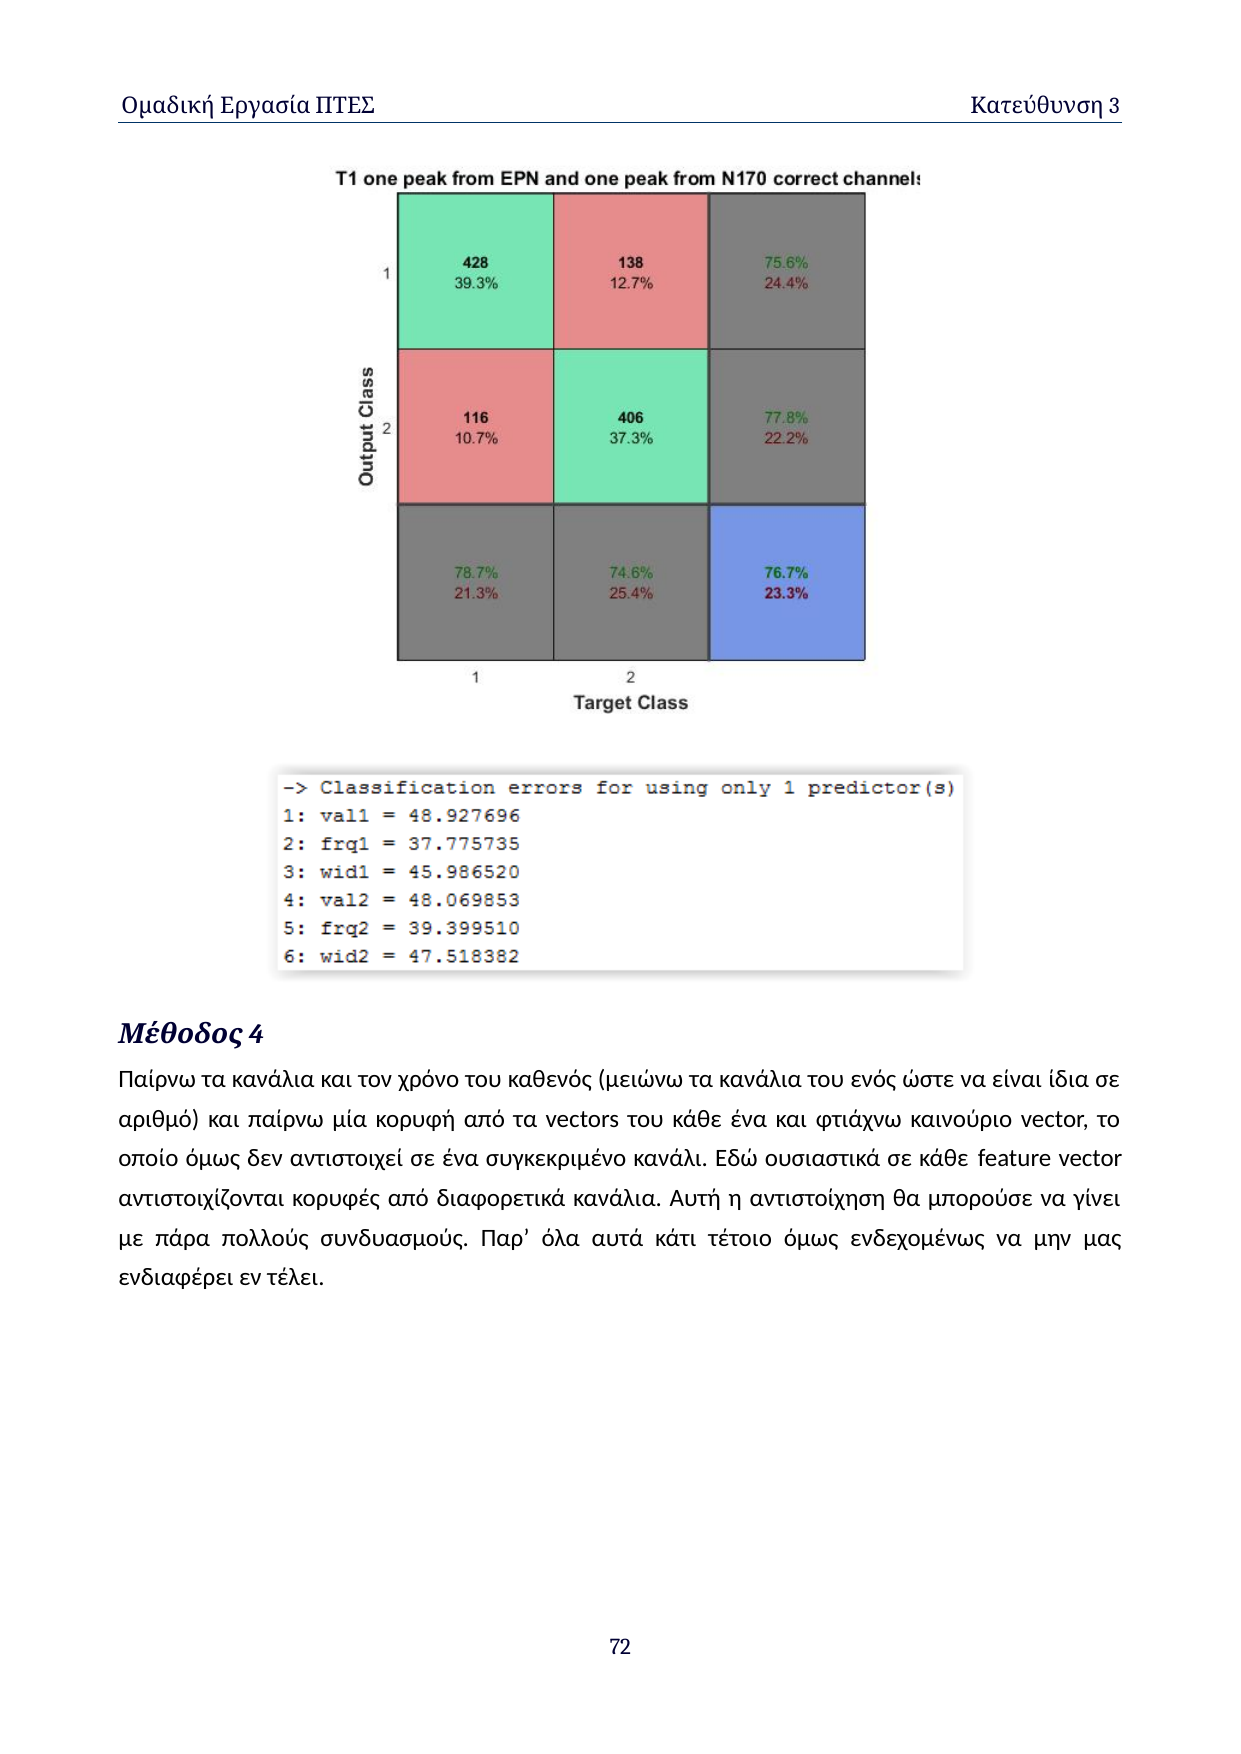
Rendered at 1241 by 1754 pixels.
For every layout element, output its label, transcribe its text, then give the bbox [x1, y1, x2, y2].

subtitle Μέθοδος 4 [118, 1019, 1122, 1051]
picture [265, 761, 976, 983]
text Παίρνω τα κανάλια και τον χρόνο του καθενός (μειώνω τα κανάλια του ενός ώστε να είναι ίδια σε αριθμό) και παίρνω μία κορυφή από τα vectors του κάθε ένα και φτιάχνω καινούριο vector, το οποίο όμως δεν αντιστοιχεί σε ένα συγκεκριμένο κανάλι. Εδώ ουσιαστικά σε κάθε feature vector αντιστοιχίζονται κορυφές από διαφορετικά κανάλια. Αυτή η αντιστοίχηση θα μπορούσε να γίνει με πάρα πολλούς συνδυασμούς. Παρ’ όλα αυτά κάτι τέτοιο όμως ενδεχομένως να μην μας ενδιαφέρει εν τέλει. [118, 1063, 1122, 1292]
picture [320, 137, 921, 738]
